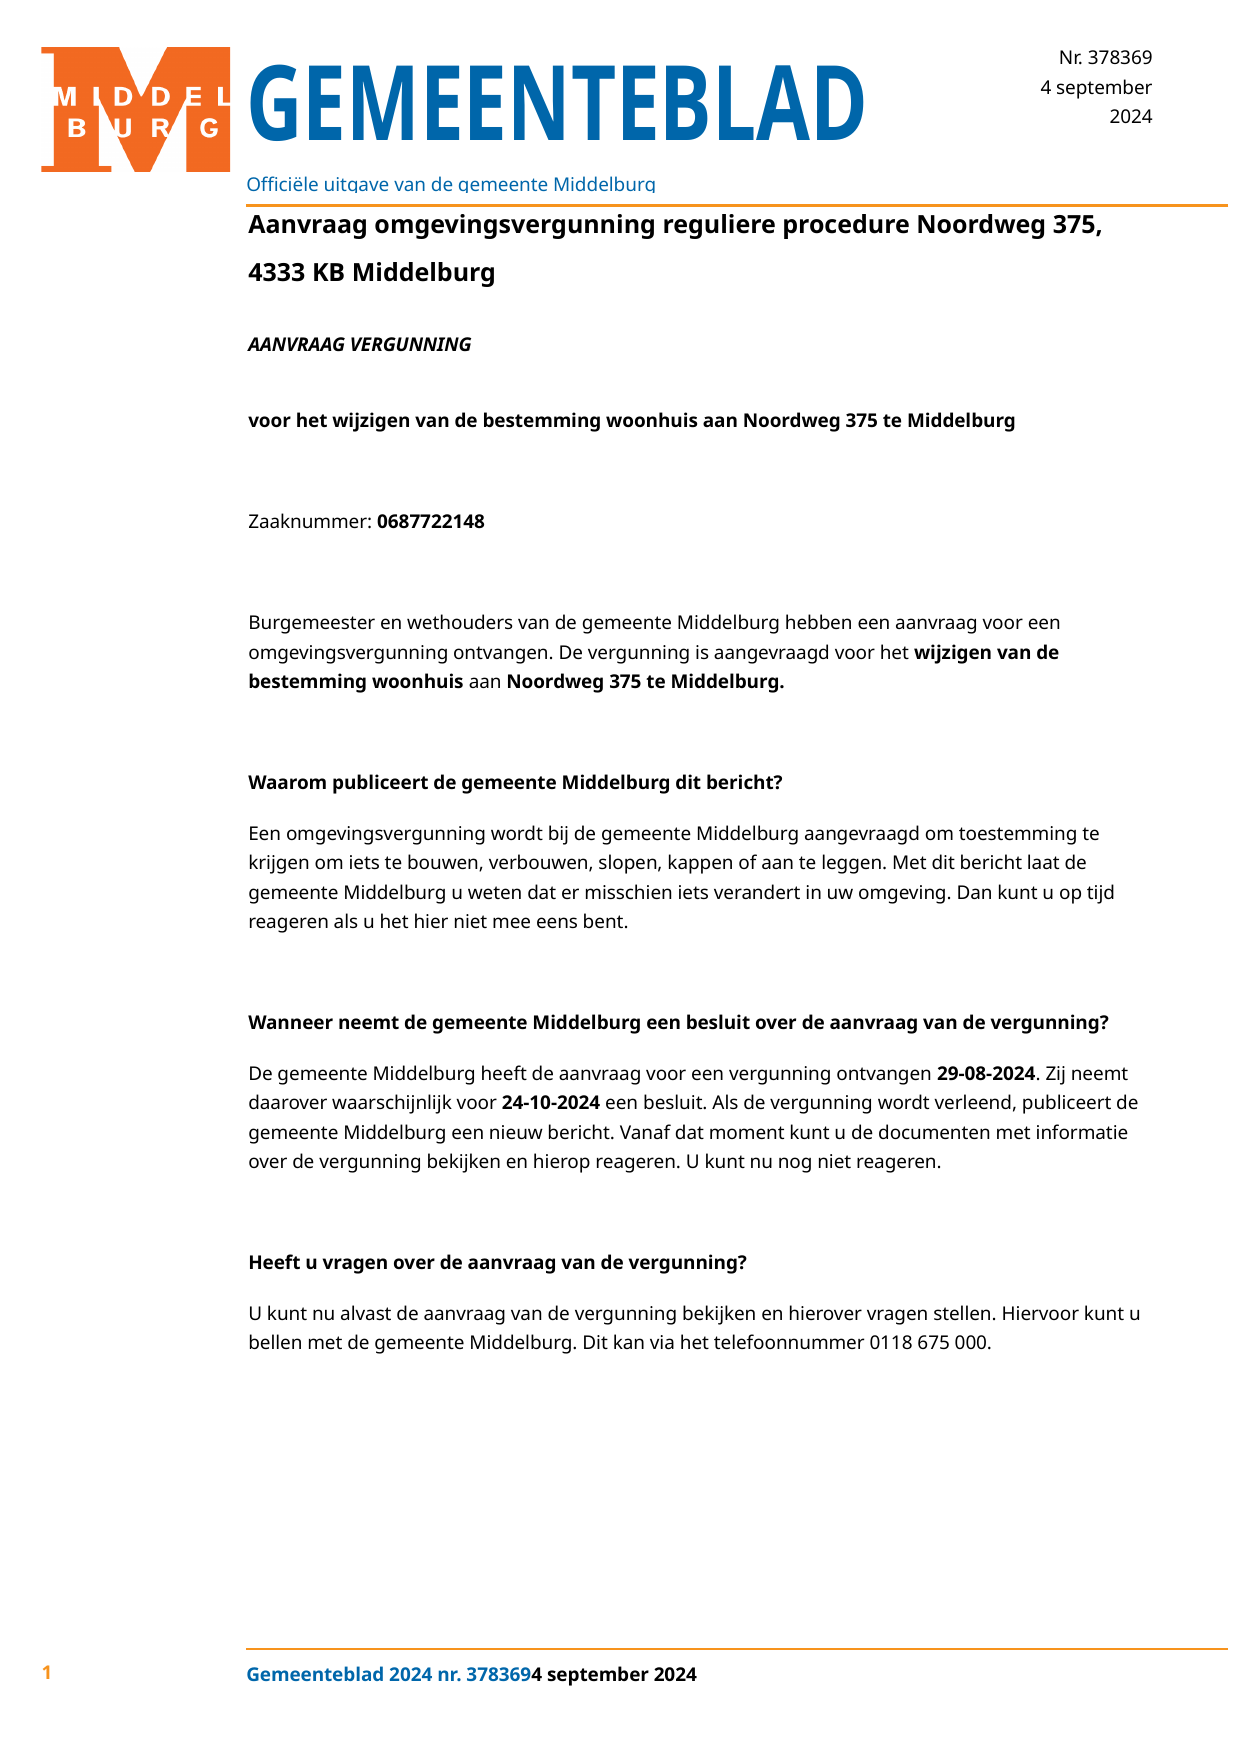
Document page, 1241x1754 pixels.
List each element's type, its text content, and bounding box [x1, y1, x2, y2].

text Waarom publiceert de gemeente Middelburg dit bericht? [248, 769, 1152, 795]
text Zaaknummer: 0687722148 [248, 508, 1152, 534]
picture [41, 47, 231, 172]
text De gemeente Middelburg heeft de aanvraag voor een vergunning ontvangen 29-08-2024. Zij neemt daarover waarschijnlijk voor 24-10-2024 een besluit. Als de vergunning wordt verleend, publiceert de gemeente Middelburg een nieuw bericht. Vanaf dat moment kunt u de documenten met informatie over de vergunning bekijken en hierop reageren. U kunt nu nog niet reageren. [248, 1060, 1152, 1174]
text Heeft u vragen over de aanvraag van de vergunning? [248, 1249, 1152, 1275]
text Wanneer neemt de gemeente Middelburg een besluit over de aanvraag van de vergunning? [248, 1009, 1152, 1035]
text U kunt nu alvast de aanvraag van de vergunning bekijken en hierover vragen stellen. Hiervoor kunt u bellen met de gemeente Middelburg. Dit kan via het telefoonnummer 0118 675 000. [248, 1300, 1152, 1355]
text Aanvraag omgevingsvergunning reguliere procedure Noordweg 375, 4333 KB Middelburg [248, 207, 1152, 288]
text Een omgevingsvergunning wordt bij de gemeente Middelburg aangevraagd om toestemming te krijgen om iets te bouwen, verbouwen, slopen, kappen of aan te leggen. Met dit bericht laat de gemeente Middelburg u weten dat er misschien iets verandert in uw omgeving. Dan kunt u op tijd reageren als u het hier niet mee eens bent. [248, 820, 1152, 934]
text voor het wijzigen van de bestemming woonhuis aan Noordweg 375 te Middelburg [248, 408, 1152, 433]
text Burgemeester en wethouders van de gemeente Middelburg hebben een aanvraag voor een omgevingsvergunning ontvangen. De vergunning is aangevraagd voor het wijzigen van de bestemming woonhuis aan Noordweg 375 te Middelburg. [248, 609, 1152, 694]
text AANVRAAG VERGUNNING [248, 331, 1152, 357]
